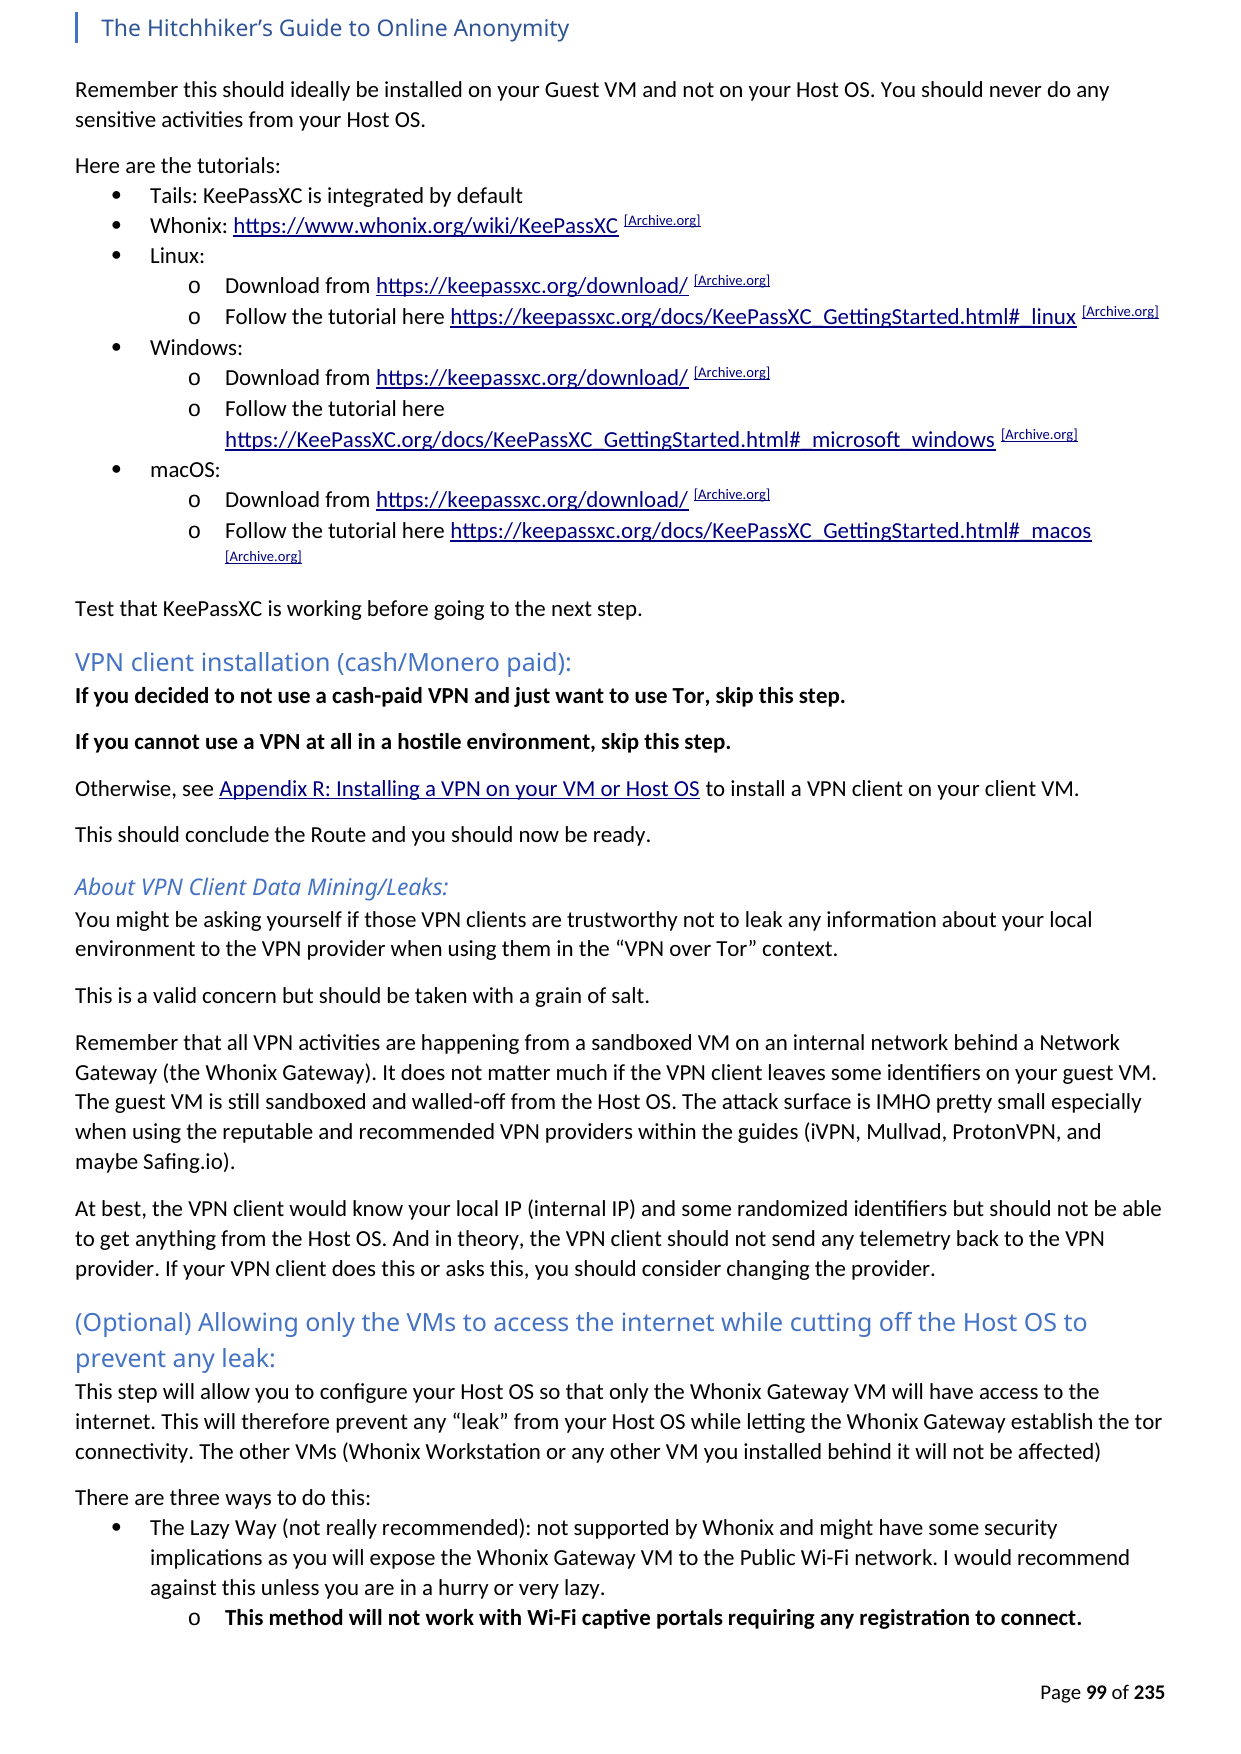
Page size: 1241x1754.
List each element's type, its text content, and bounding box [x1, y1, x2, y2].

text There are three ways to do this: [75, 1483, 1165, 1511]
text Otherwise, see Appendix R: Installing a VPN on your VM or Host OS to install a VPN client on your client VM. [75, 774, 1165, 802]
text Remember that all VPN activities are happening from a sandboxed VM on an internal network behind a Network Gateway (the Whonix Gateway). It does not matter much if the VPN client leaves some identifiers on your guest VM. The guest VM is still sandboxed and walled-off from the Host OS. The attack surface is IMHO pretty small especially when using the reputable and recommended VPN providers within the guides (iVPN, Mullvad, ProtonVPN, and maybe Safing.io). [75, 1028, 1165, 1175]
list Linux: [112, 241, 1165, 269]
text If you decided to not use a cash-paid VPN and just want to use Tor, skip this step. [75, 681, 1165, 709]
list Follow the tutorial here https://keepassxc.org/docs/KeePassXC_GettingStarted.html#_linux [Archive.org] [187, 302, 1165, 331]
list Follow the tutorial here https://keepassxc.org/docs/KeePassXC_GettingStarted.html#_macos [Archive.org] [187, 516, 1165, 575]
text Test that KeePassXC is working before going to the next step. [75, 594, 1165, 622]
subtitle VPN client installation (cash/Monero paid): [75, 644, 1165, 678]
list Download from https://keepassxc.org/download/ [Archive.org] [187, 271, 1165, 300]
list Download from https://keepassxc.org/download/ [Archive.org] [187, 485, 1165, 514]
list macOS: [112, 455, 1165, 483]
text This is a valid concern but should be taken with a grain of salt. [75, 981, 1165, 1009]
list Whonix: https://www.whonix.org/wiki/KeePassXC [Archive.org] [112, 211, 1165, 239]
text If you cannot use a VPN at all in a hostile environment, skip this step. [75, 727, 1165, 755]
list Follow the tutorial here https://KeePassXC.org/docs/KeePassXC_GettingStarted.html#_microsoft_windows [Archive.org] [187, 394, 1165, 453]
text This step will allow you to configure your Host OS so that only the Whonix Gateway VM will have access to the internet. This will therefore prevent any “leak” from your Host OS while letting the Whonix Gateway establish the tor connectivity. The other VMs (Whonix Workstation or any other VM you installed behind it will not be affected) [75, 1377, 1165, 1465]
text This should conclude the Route and you should now be ready. [75, 821, 1165, 848]
subtitle About VPN Client Data Mining/Leaks: [75, 871, 1165, 902]
list Windows: [112, 333, 1165, 361]
list The Lazy Way (not really recommended): not supported by Whonix and might have some security implications as you will expose the Whonix Gateway VM to the Public Wi-Fi network. I would recommend against this unless you are in a hurry or very lazy. [112, 1513, 1165, 1601]
text Remember this should ideally be installed on your Guest VM and not on your Host OS. You should never do any sensitive activities from your Host OS. [75, 75, 1165, 133]
list This method will not work with Wi-Fi captive portals requiring any registration to connect. [187, 1603, 1165, 1632]
list Download from https://keepassxc.org/download/ [Archive.org] [187, 363, 1165, 392]
subtitle (Optional) Allowing only the VMs to access the internet while cutting off the Host OS to prevent any leak: [75, 1304, 1165, 1375]
text At best, the VPN client would know your local IP (internal IP) and some randomized identifiers but should not be able to get anything from the Host OS. And in theory, the VPN client should not send any telemetry back to the VPN provider. If your VPN client does this or asks this, you should consider changing the provider. [75, 1194, 1165, 1282]
text Here are the tutorials: [75, 151, 1165, 179]
list Tails: KeePassXC is integrated by default [112, 181, 1165, 209]
text You might be asking yourself if those VPN clients are trustworthy not to leak any information about your local environment to the VPN provider when using them in the “VPN over Tor” context. [75, 905, 1165, 963]
